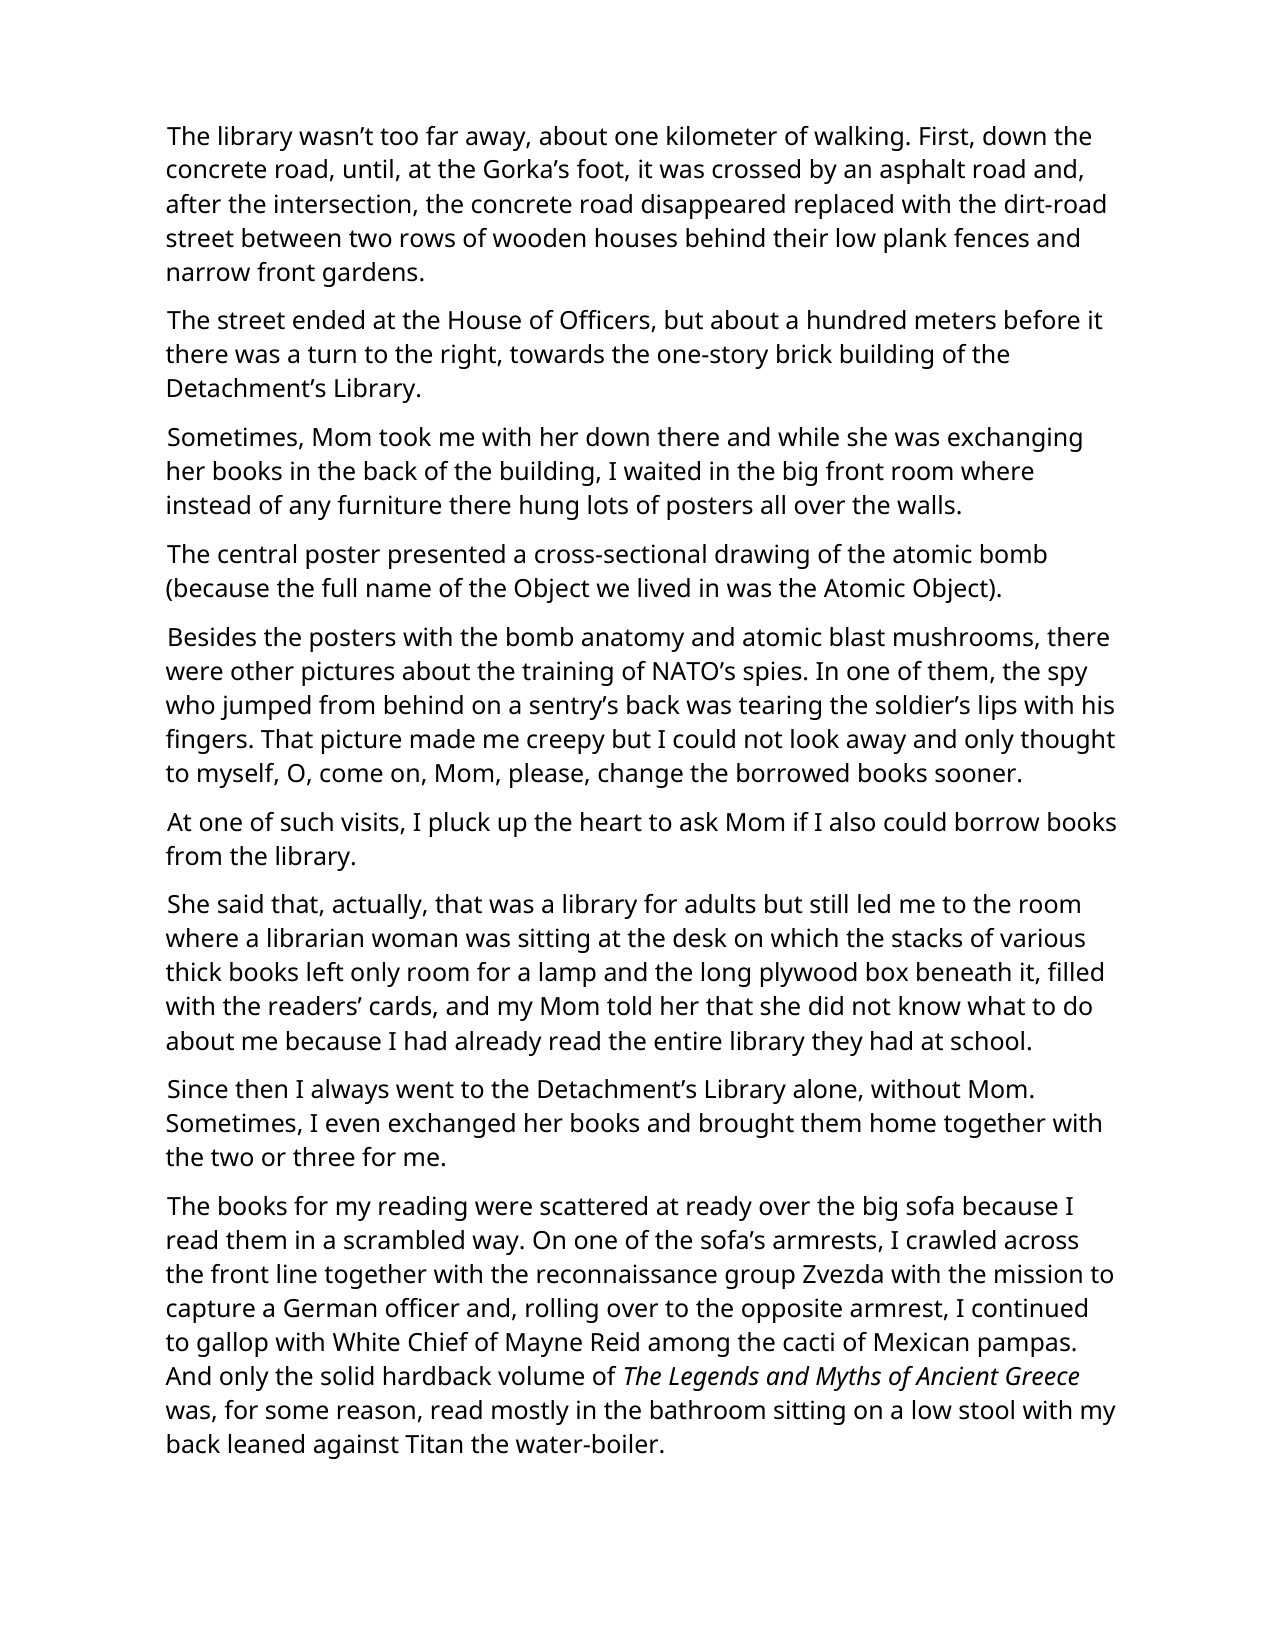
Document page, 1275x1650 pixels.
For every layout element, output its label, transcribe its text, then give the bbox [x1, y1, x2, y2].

text She said that, actually, that was a library for adults but still led me to the room where a librarian woman was sitting at the desk on which the stacks of various thick books left only room for a lamp and the long plywood box beneath it, filled with the readers’ cards, and my Mom told her that she did not know what to do about me because I had already read the entire library they had at school. [165, 887, 1118, 1057]
text At one of such visits, I pluck up the heart to ask Mom if I also could borrow books from the library. [165, 804, 1118, 872]
text The street ended at the House of Officers, but about a hundred meters before it there was a turn to the right, towards the one-story brick building of the Detachment’s Library. [165, 303, 1118, 405]
text The central poster presented a cross-sectional drawing of the atomic bomb (because the full name of the Object we lived in was the Atomic Object). [165, 537, 1118, 605]
text Besides the posters with the bomb anatomy and atomic blast mushrooms, there were other pictures about the training of NATO’s spies. In one of them, the spy who jumped from behind on a sentry’s back was tearing the soldier’s lips with his fingers. That picture made me creepy but I could not look away and only thought to myself, O, come on, Mom, please, change the borrowed books sooner. [165, 619, 1118, 789]
text Since then I always went to the Detachment’s Library alone, without Mom. Sometimes, I even exchanged her books and brought them home together with the two or three for me. [165, 1072, 1118, 1174]
text Sometimes, Mom took me with her down there and while she was exchanging her books in the back of the building, I waited in the big front room where instead of any furniture there hung lots of posters all over the walls. [165, 420, 1118, 522]
text The books for my reading were scattered at ready over the big sofa because I read them in a scrambled way. On one of the sofa’s armrests, I crawled across the front line together with the reconnaissance group Zvezda with the mission to capture a German officer and, rolling over to the opposite armrest, I continued to gallop with White Chief of Mayne Reid among the cacti of Mexican pampas. And only the solid hardback volume of The Legends and Myths of Ancient Greece was, for some reason, read mostly in the bathroom sitting on a low stool with my back leaned against Titan the water-boiler. [165, 1188, 1118, 1461]
text The library wasn’t too far away, about one kilometer of walking. First, down the concrete road, until, at the Gorka’s foot, it was crossed by an asphalt road and, after the intersection, the concrete road disappeared replaced with the dirt-road street between two rows of wooden houses behind their low plank fences and narrow front gardens. [165, 118, 1118, 288]
